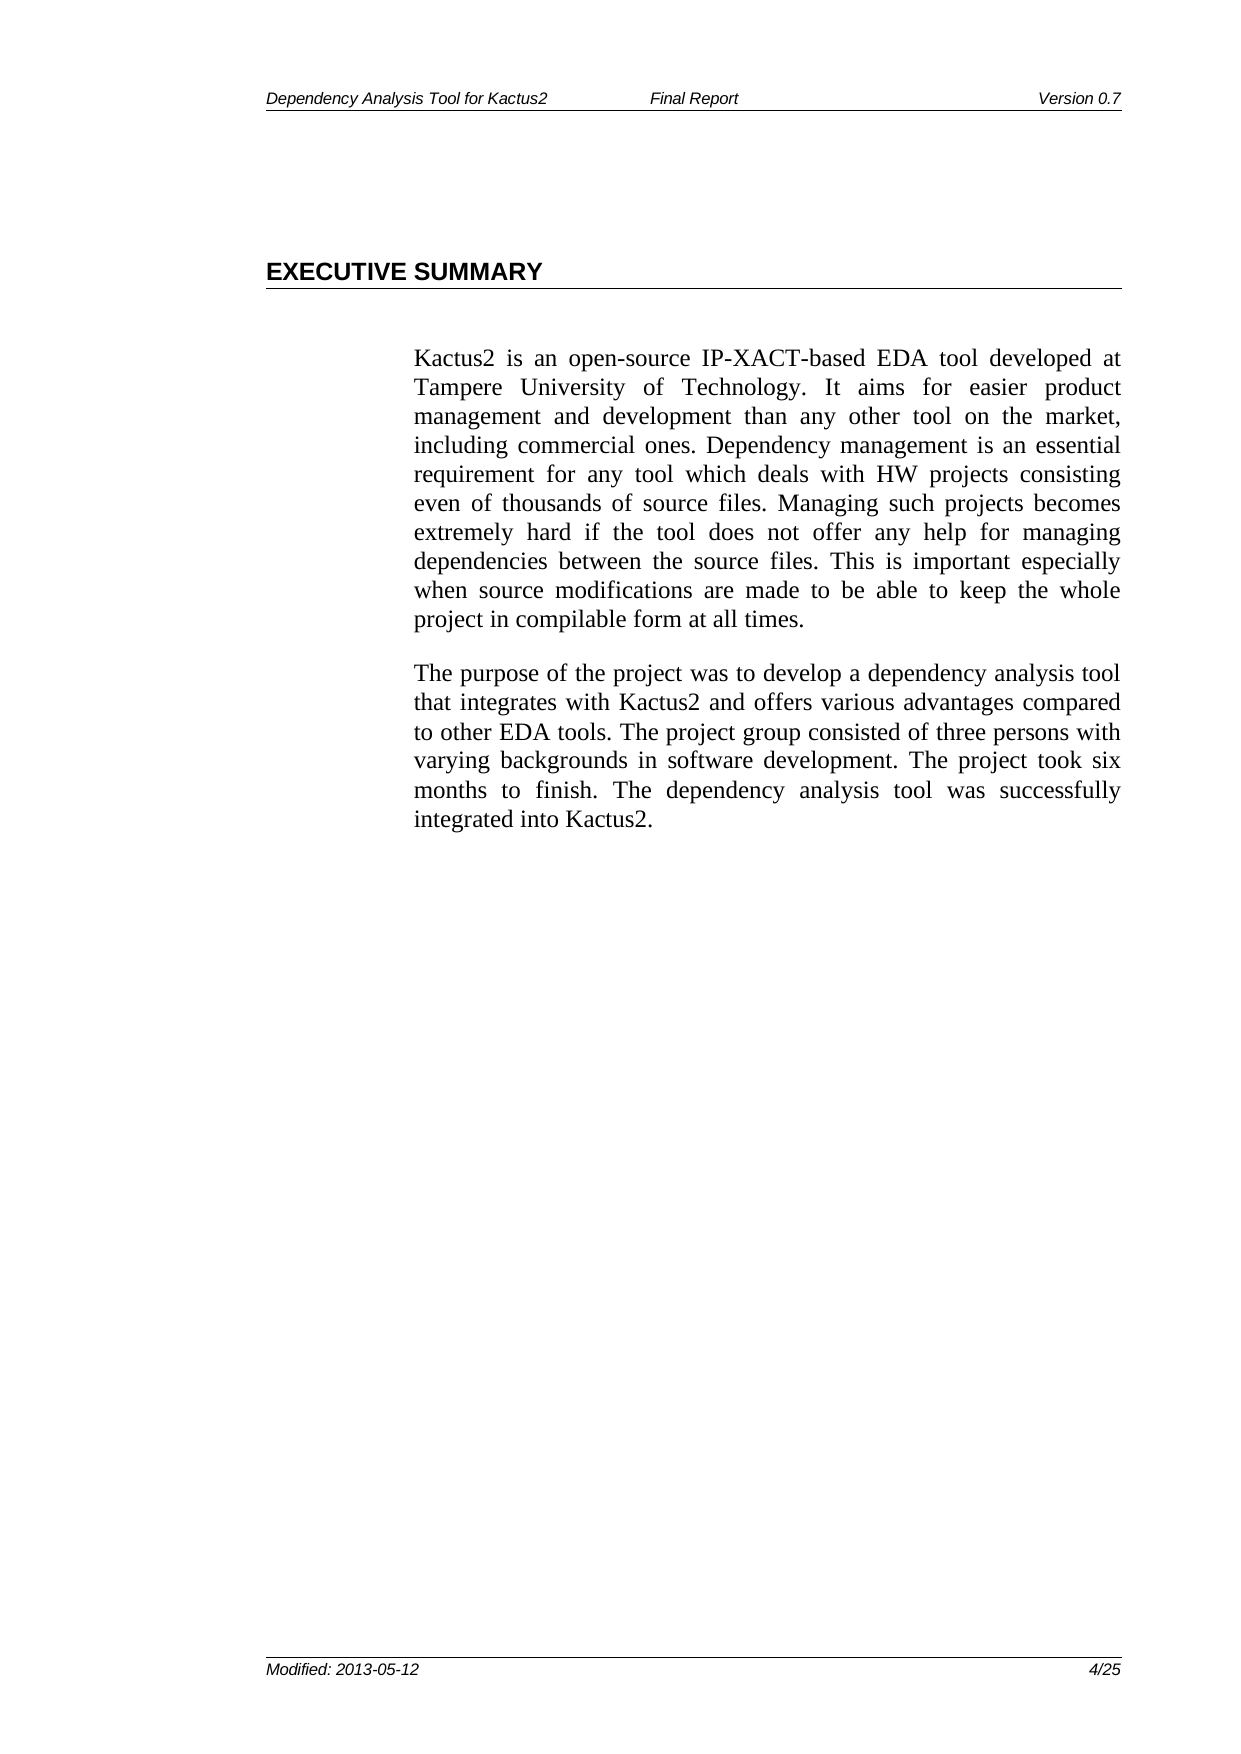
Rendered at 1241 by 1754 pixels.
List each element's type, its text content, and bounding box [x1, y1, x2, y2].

list Executive summary [266, 257, 1122, 288]
text Kactus2 is an open-source IP-XACT-based EDA tool developed at Tampere University of Technology. It aims for easier product management and development than any other tool on the market, including commercial ones. Dependency management is an essential requirement for any tool which deals with HW projects consisting even of thousands of source files. Managing such projects becomes extremely hard if the tool does not offer any help for managing dependencies between the source files. This is important especially when source modifications are made to be able to keep the whole project in compilable form at all times. [413, 343, 1122, 633]
text The purpose of the project was to develop a dependency analysis tool that integrates with Kactus2 and offers various advantages compared to other EDA tools. The project group consisted of three persons with varying backgrounds in software development. The project took six months to finish. The dependency analysis tool was successfully integrated into Kactus2. [413, 658, 1122, 833]
